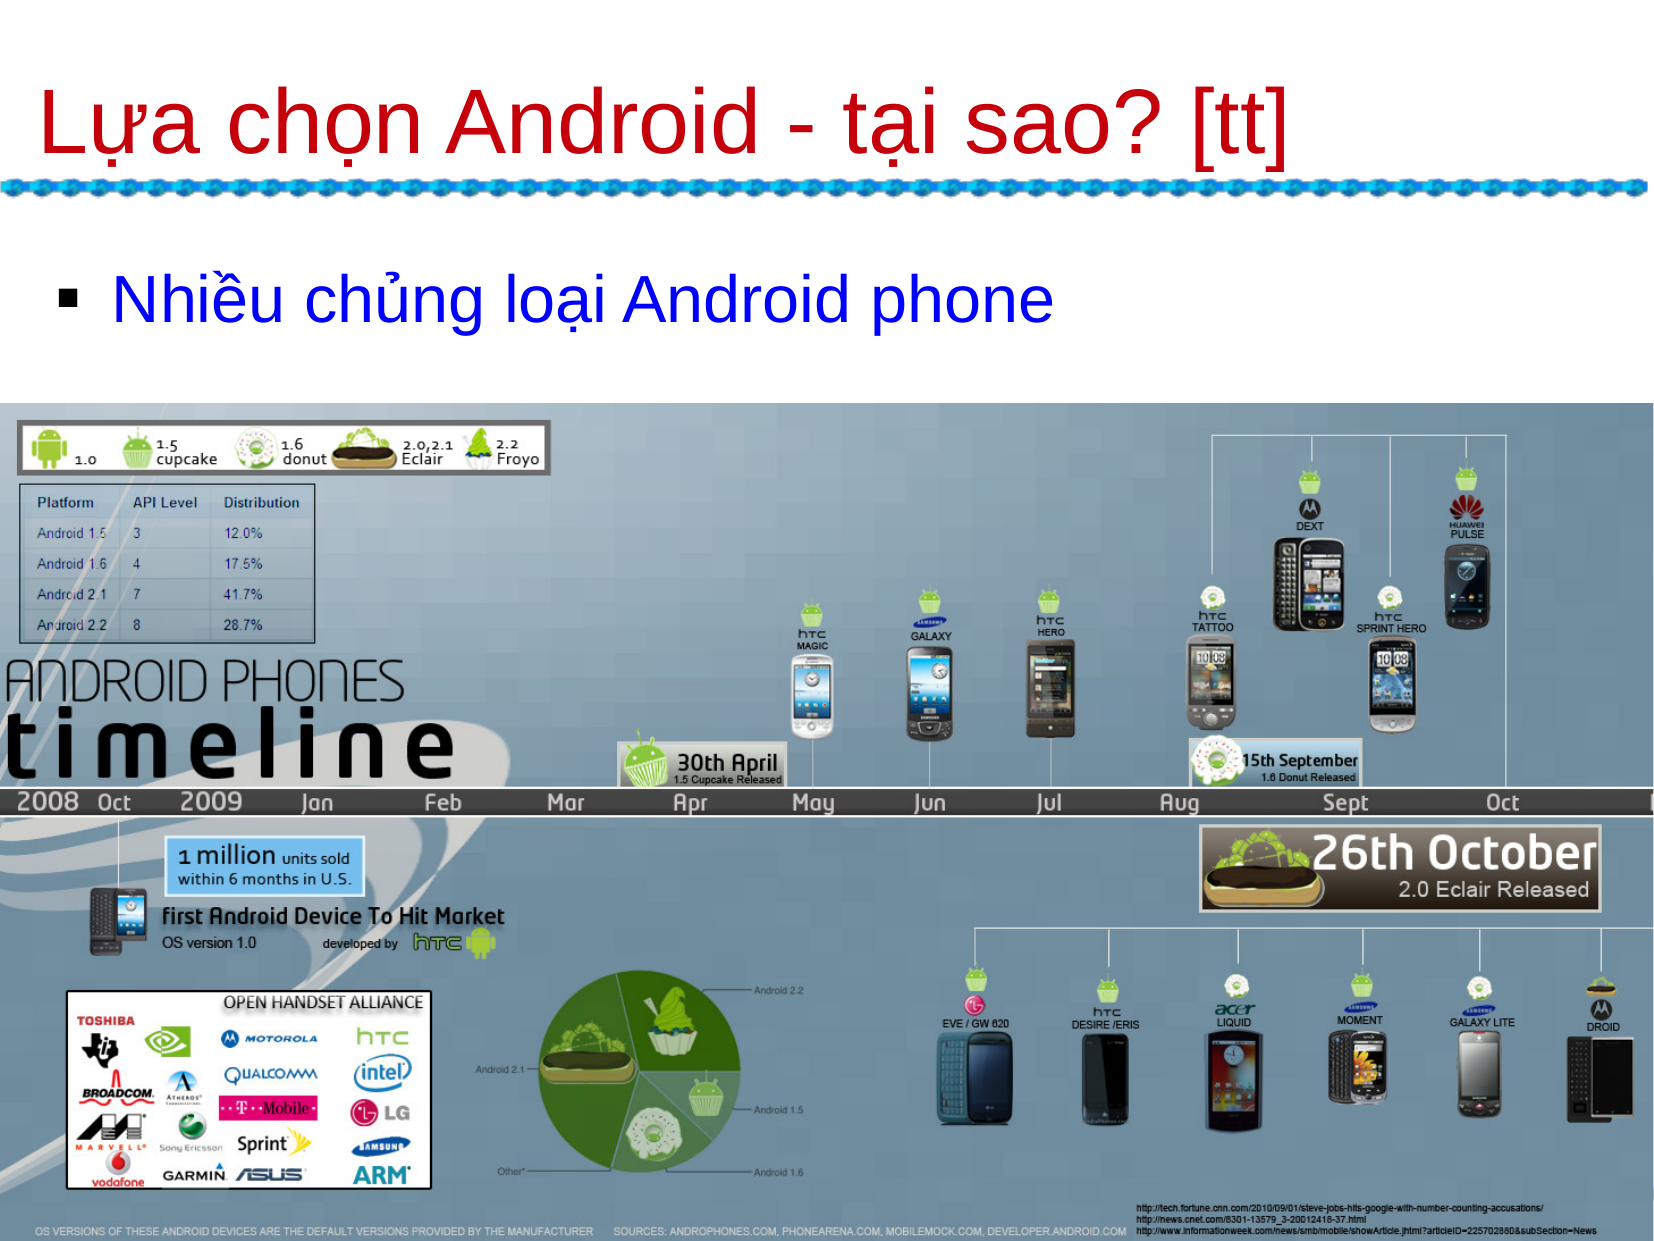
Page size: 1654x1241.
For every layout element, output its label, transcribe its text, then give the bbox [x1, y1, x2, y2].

list Nhiều chủng loại Android phone [41, 262, 1654, 403]
picture [0, 403, 1654, 1241]
picture [0, 178, 37, 199]
title Lựa chọn Android - tại sao? [tt] [37, 37, 1651, 208]
